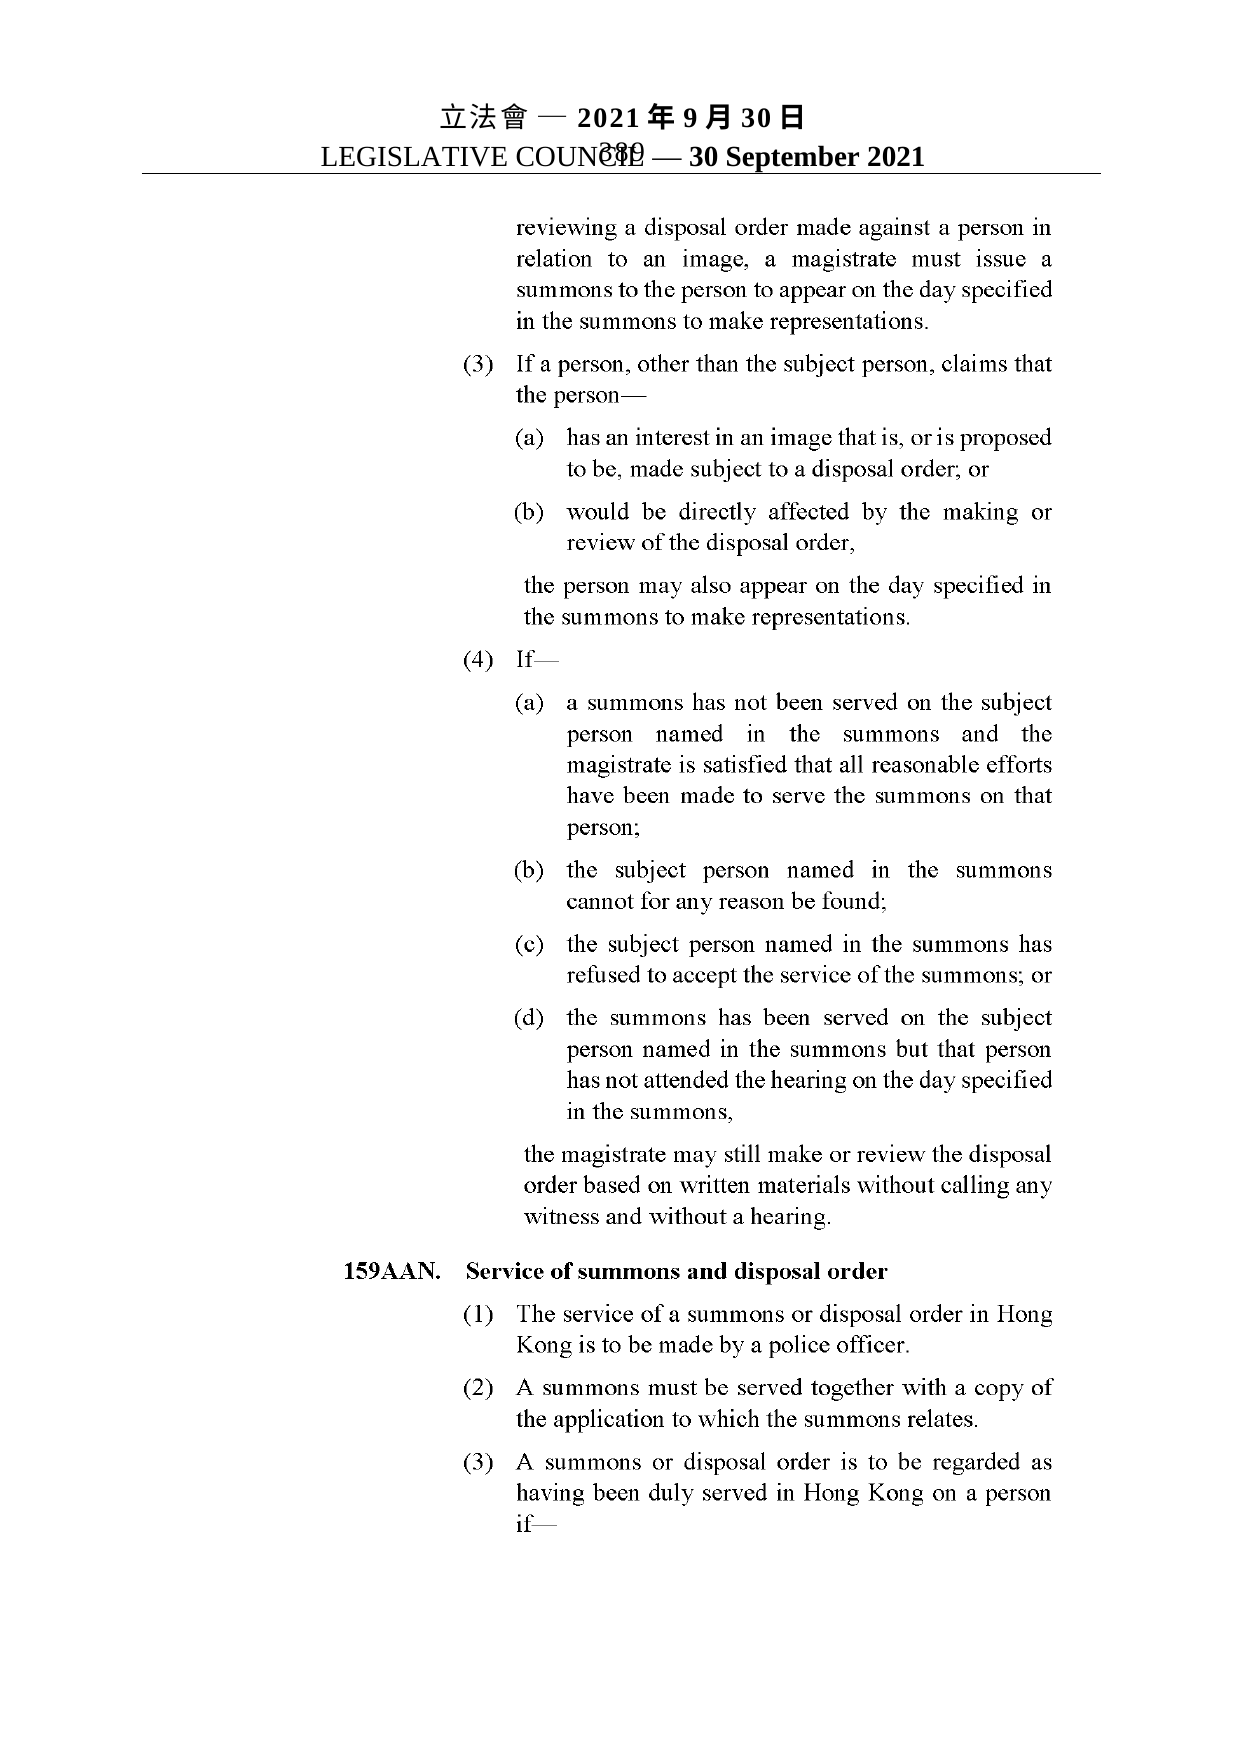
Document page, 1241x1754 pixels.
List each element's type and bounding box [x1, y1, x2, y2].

picture [141, 213, 1057, 1538]
